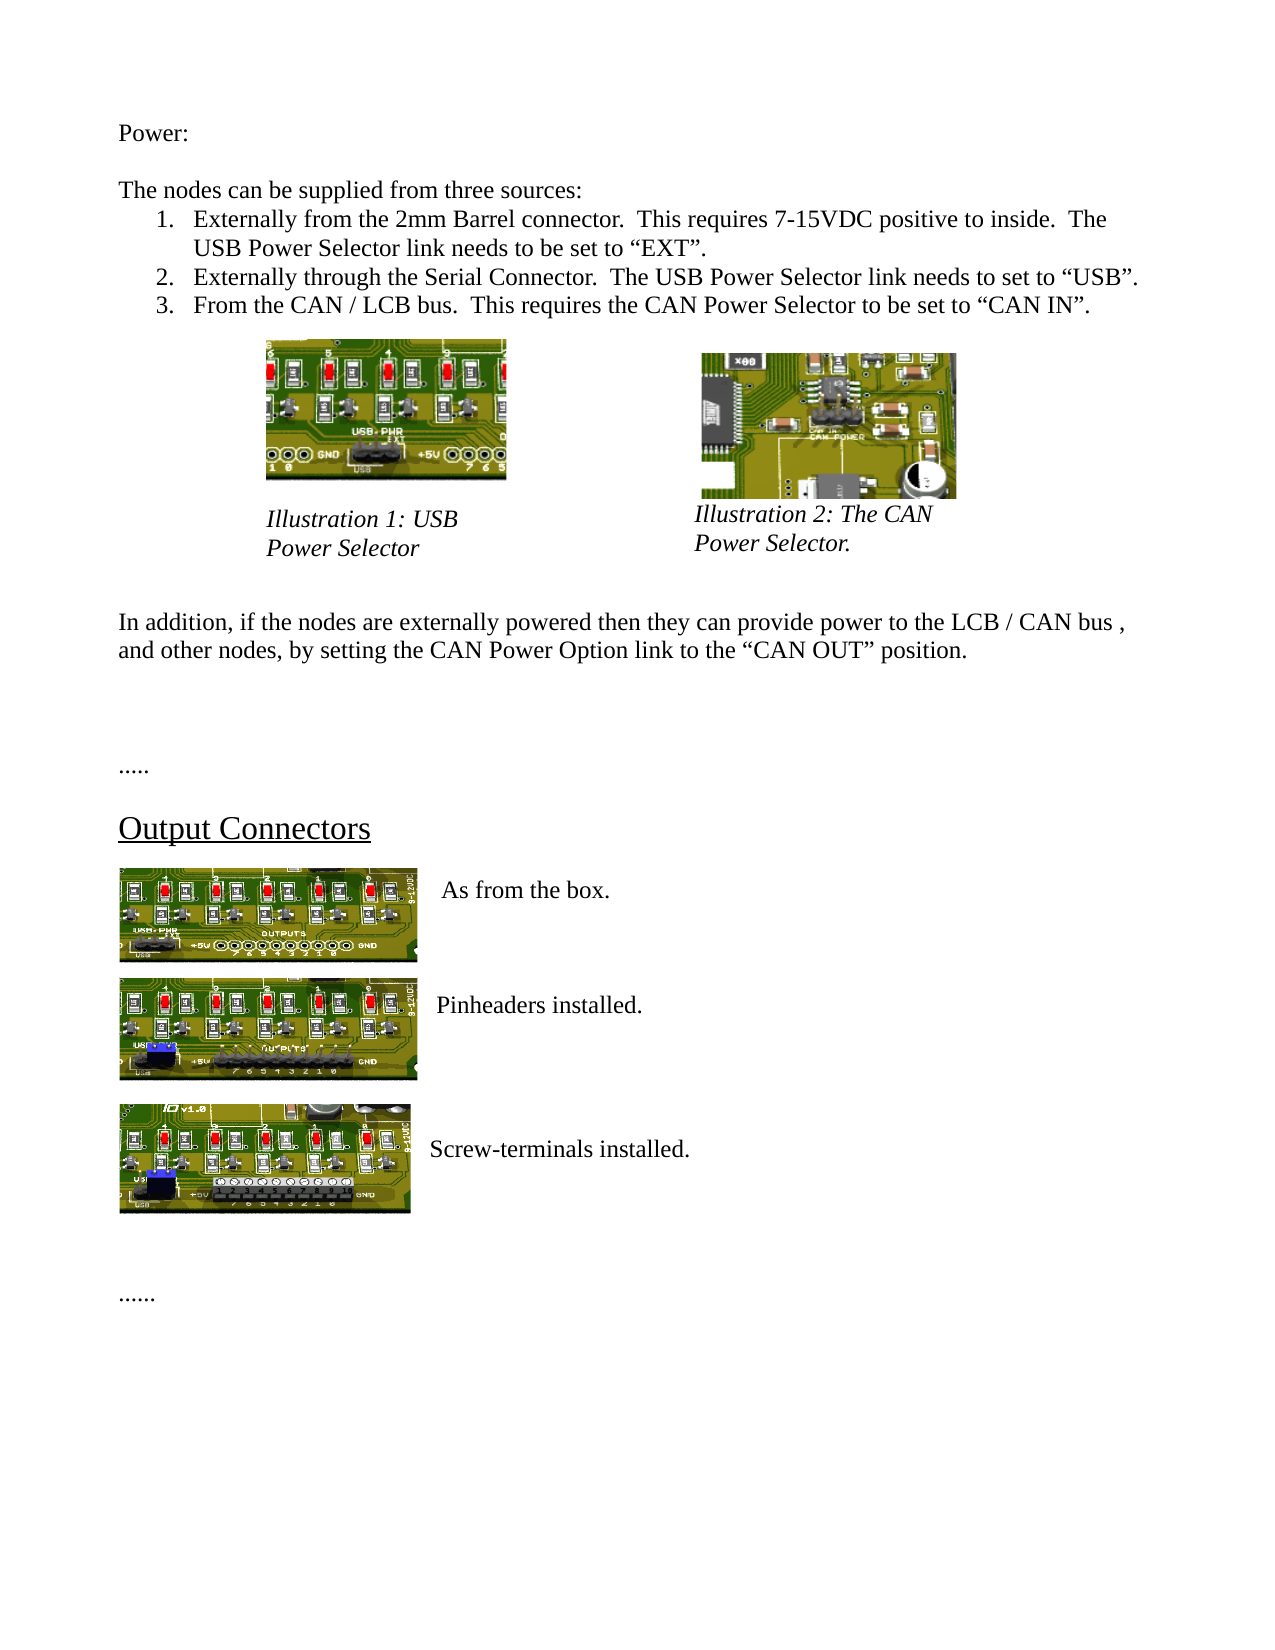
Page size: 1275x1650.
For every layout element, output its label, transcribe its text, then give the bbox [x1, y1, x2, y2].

text Power: [118, 118, 1157, 147]
list Externally from the 2mm Barrel connector. This requires 7-15VDC positive to inside. The USB Power Selector link needs to be set to “EXT”. [156, 204, 1157, 262]
text ...... [118, 1278, 1157, 1306]
picture [266, 339, 507, 505]
text Screw-terminals installed. [411, 1134, 1157, 1163]
text As from the box. [418, 875, 1157, 904]
text ..... [118, 751, 1157, 779]
text In addition, if the nodes are externally powered then they can provide power to the LCB / CAN bus , and other nodes, by setting the CAN Power Option link to the “CAN OUT” position. [118, 607, 1157, 664]
text Pinheaders installed. [418, 990, 1157, 1019]
list Externally through the Serial Connector. The USB Power Selector link needs to set to “USB”. [156, 262, 1157, 291]
picture [701, 353, 957, 499]
text Illustration 1: USB Power Selector [266, 505, 507, 562]
text Illustration 2: The CAN Power Selector. [694, 499, 949, 556]
list From the CAN / LCB bus. This requires the CAN Power Selector to be set to “CAN IN”. [156, 291, 1157, 319]
picture [119, 868, 418, 1244]
text The nodes can be supplied from three sources: [118, 176, 1157, 204]
text Output Connectors [118, 808, 1157, 846]
